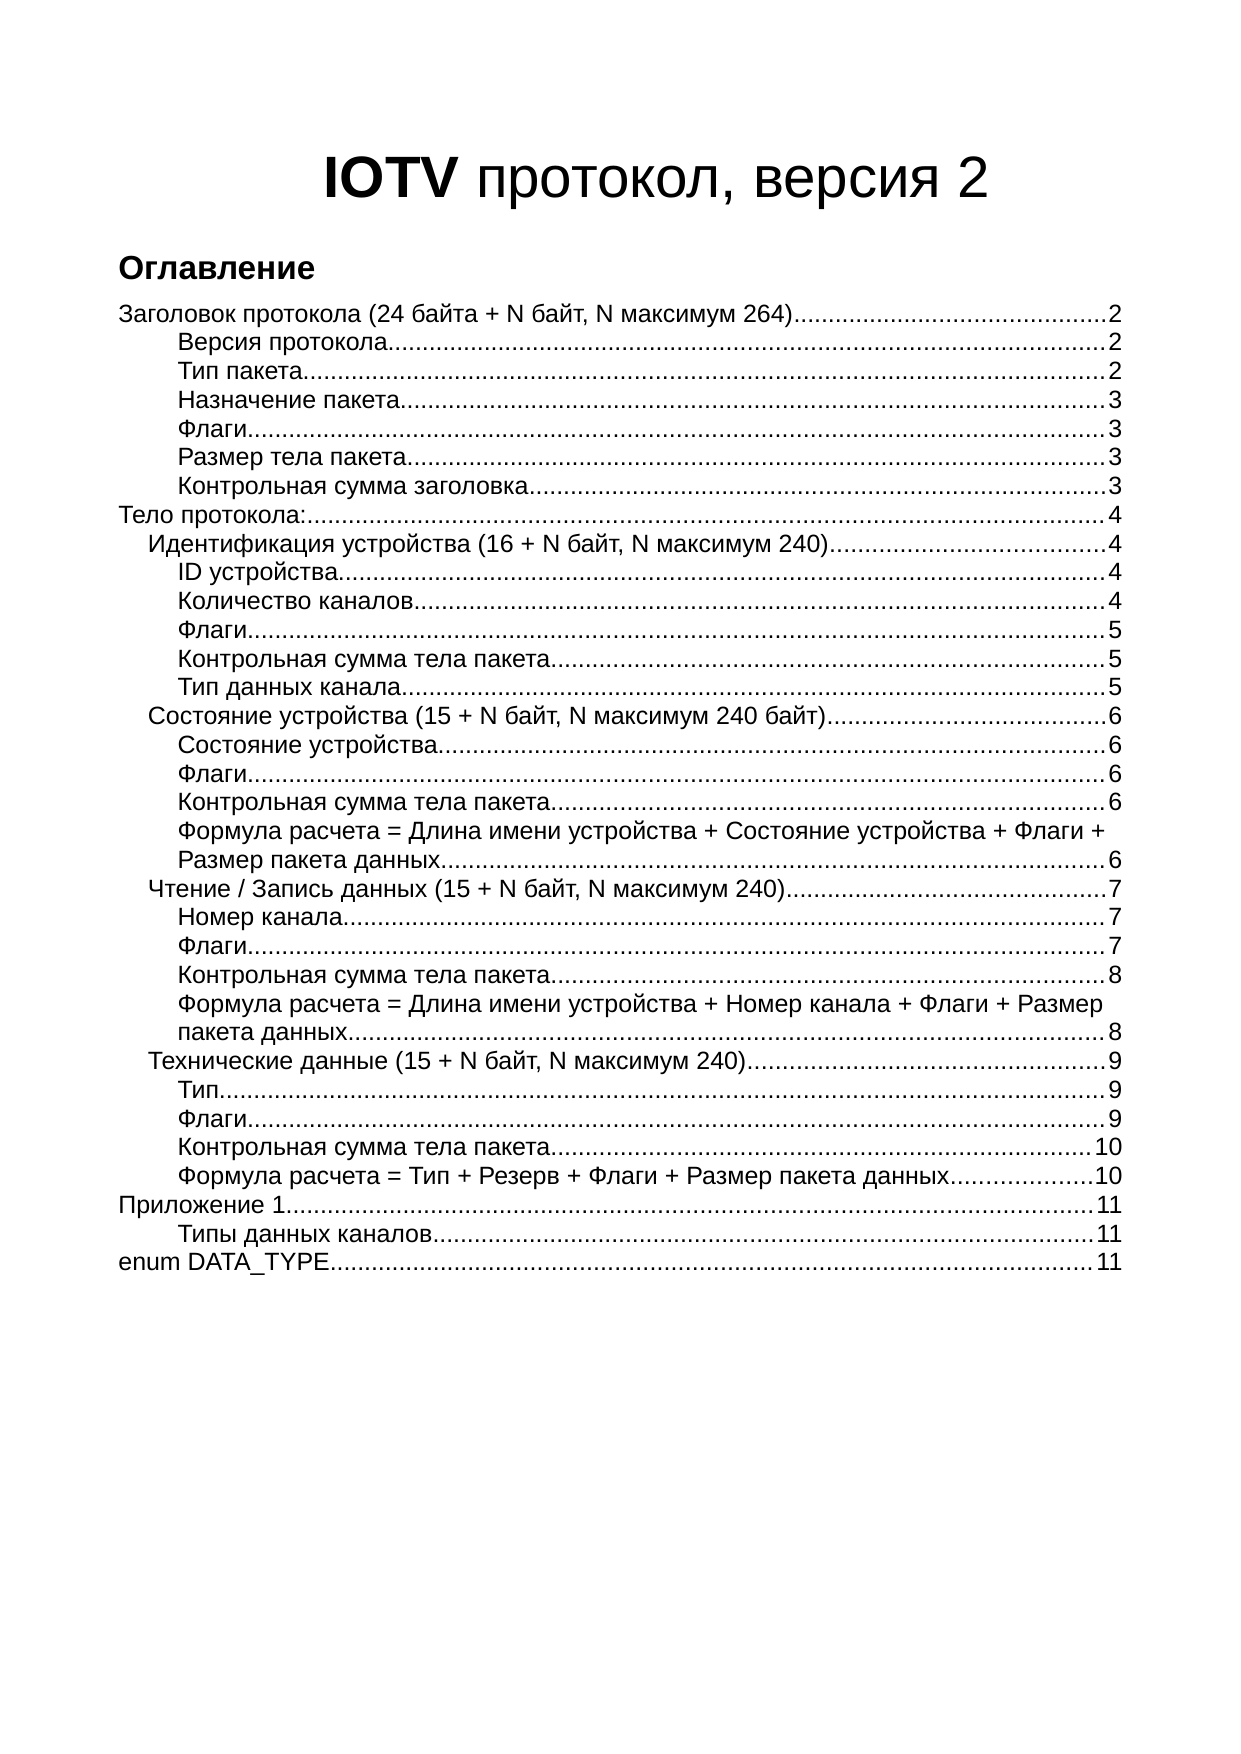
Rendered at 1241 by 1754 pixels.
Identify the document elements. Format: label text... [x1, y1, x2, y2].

text Тип пакета 2 [177, 356, 1122, 385]
text Номер канала 7 [177, 902, 1122, 931]
text Флаги 7 [177, 931, 1122, 960]
text Контрольная сумма тела пакета 6 [177, 787, 1122, 816]
text Идентификация устройства (16 + N байт, N максимум 240) 4 [148, 529, 1122, 557]
text enum DATA_TYPE 11 [118, 1247, 1122, 1276]
text Типы данных каналов 11 [177, 1219, 1122, 1247]
text Флаги 5 [177, 615, 1122, 644]
text Контрольная сумма заголовка 3 [177, 471, 1122, 500]
title IOTV протокол, версия 2 [118, 143, 1122, 210]
text Тип 9 [177, 1075, 1122, 1104]
text Флаги 6 [177, 759, 1122, 787]
text Контрольная сумма тела пакета 8 [177, 960, 1122, 989]
text Версия протокола 2 [177, 327, 1122, 356]
text Состояние устройства (15 + N байт, N максимум 240 байт) 6 [148, 701, 1122, 730]
text Состояние устройства 6 [177, 730, 1122, 759]
text Заголовок протокола (24 байта + N байт, N максимум 264) 2 [118, 299, 1122, 327]
text Формула расчета = Длина имени устройства + Номер канала + Флаги + Размер пакета данных 8 [177, 989, 1122, 1046]
subtitle Оглавление [118, 248, 1122, 286]
text Назначение пакета 3 [177, 385, 1122, 414]
text Количество каналов 4 [177, 586, 1122, 615]
text Контрольная сумма тела пакета 10 [177, 1132, 1122, 1161]
text ID устройства 4 [177, 557, 1122, 586]
text Флаги 9 [177, 1104, 1122, 1132]
text Технические данные (15 + N байт, N максимум 240) 9 [148, 1046, 1122, 1075]
text Чтение / Запись данных (15 + N байт, N максимум 240) 7 [148, 874, 1122, 902]
text Приложение 1 11 [118, 1190, 1122, 1219]
text Формула расчета = Тип + Резерв + Флаги + Размер пакета данных 10 [177, 1161, 1122, 1190]
text Тип данных канала 5 [177, 672, 1122, 701]
text Флаги 3 [177, 414, 1122, 442]
text Контрольная сумма тела пакета 5 [177, 644, 1122, 672]
text Размер тела пакета 3 [177, 442, 1122, 471]
text Формула расчета = Длина имени устройства + Состояние устройства + Флаги + Размер пакета данных 6 [177, 816, 1122, 874]
text Тело протокола: 4 [118, 500, 1122, 529]
